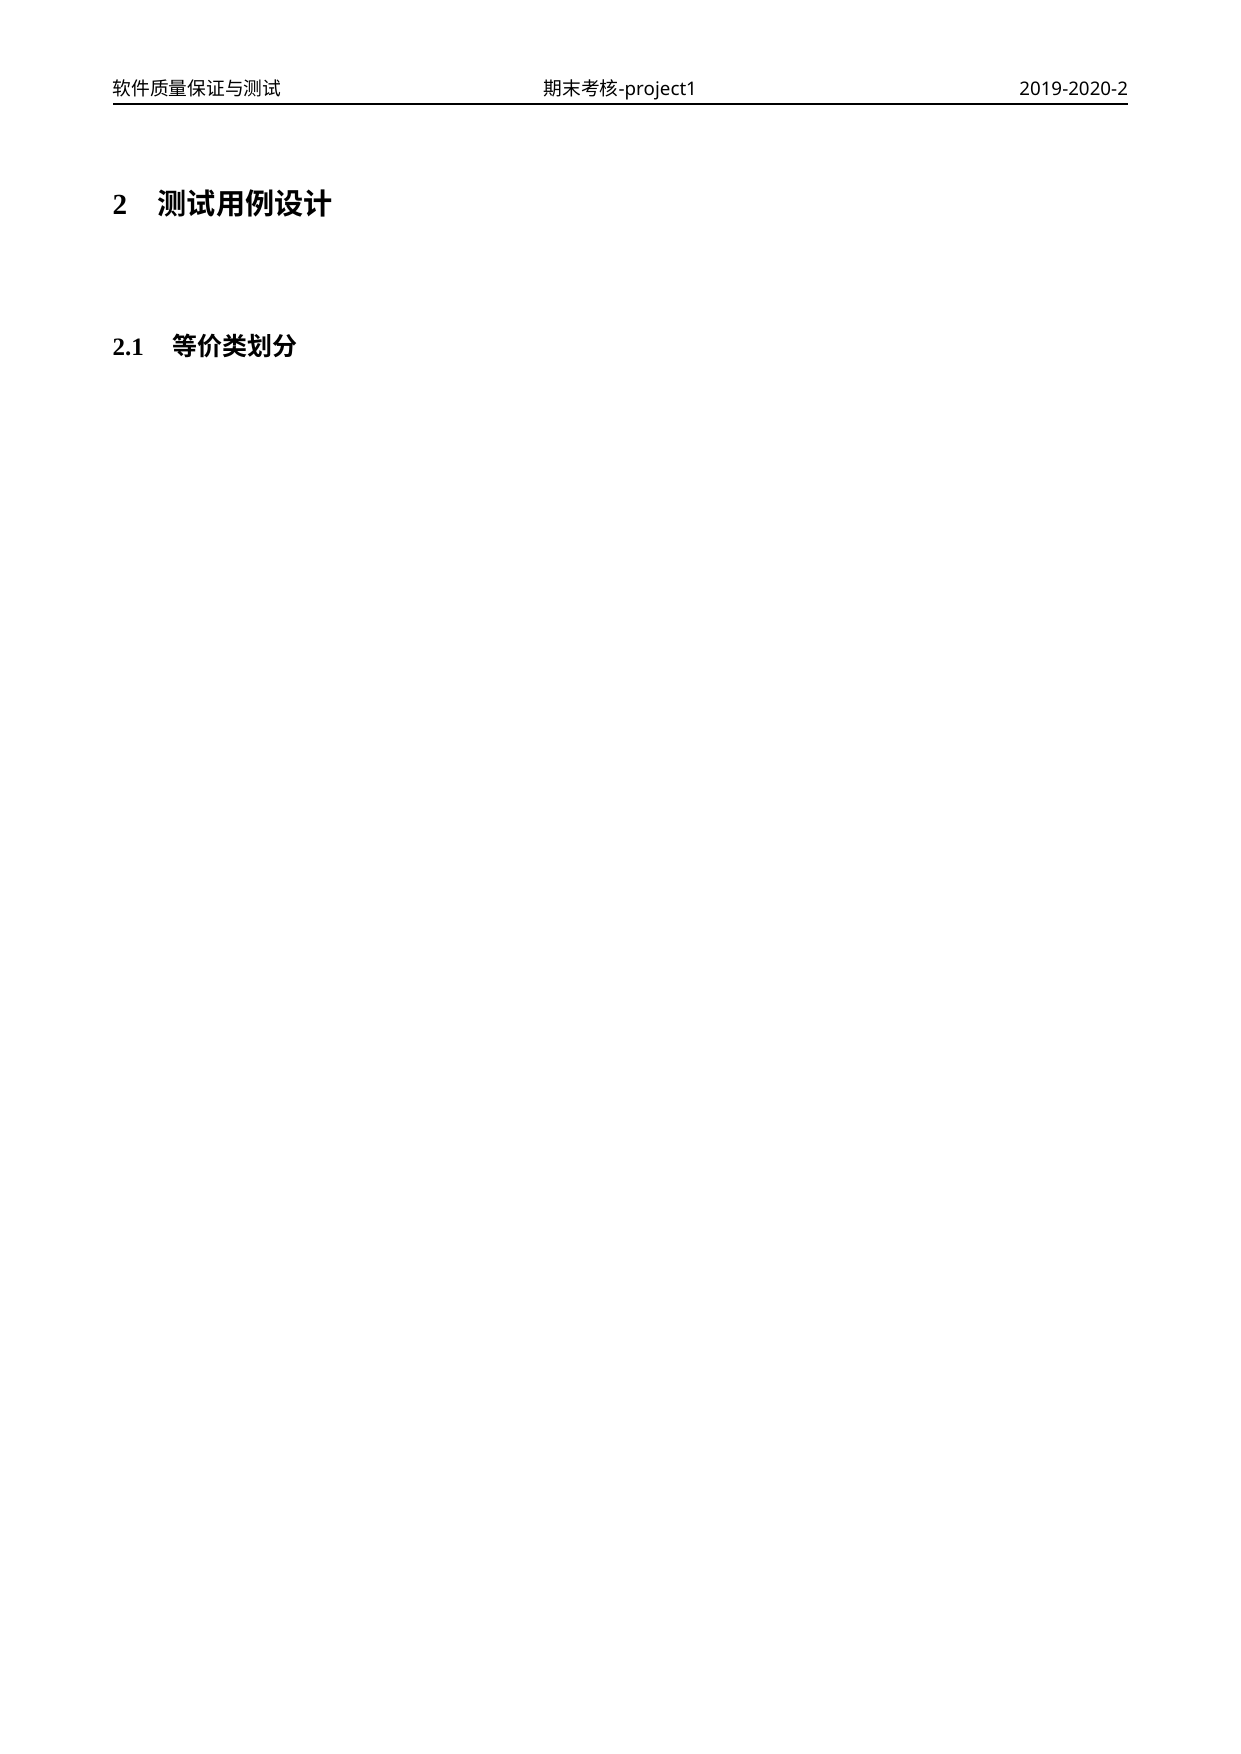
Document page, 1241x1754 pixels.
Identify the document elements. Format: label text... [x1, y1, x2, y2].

subtitle 等价类划分 [112, 326, 1128, 363]
subtitle 测试用例设计 [112, 164, 1128, 239]
